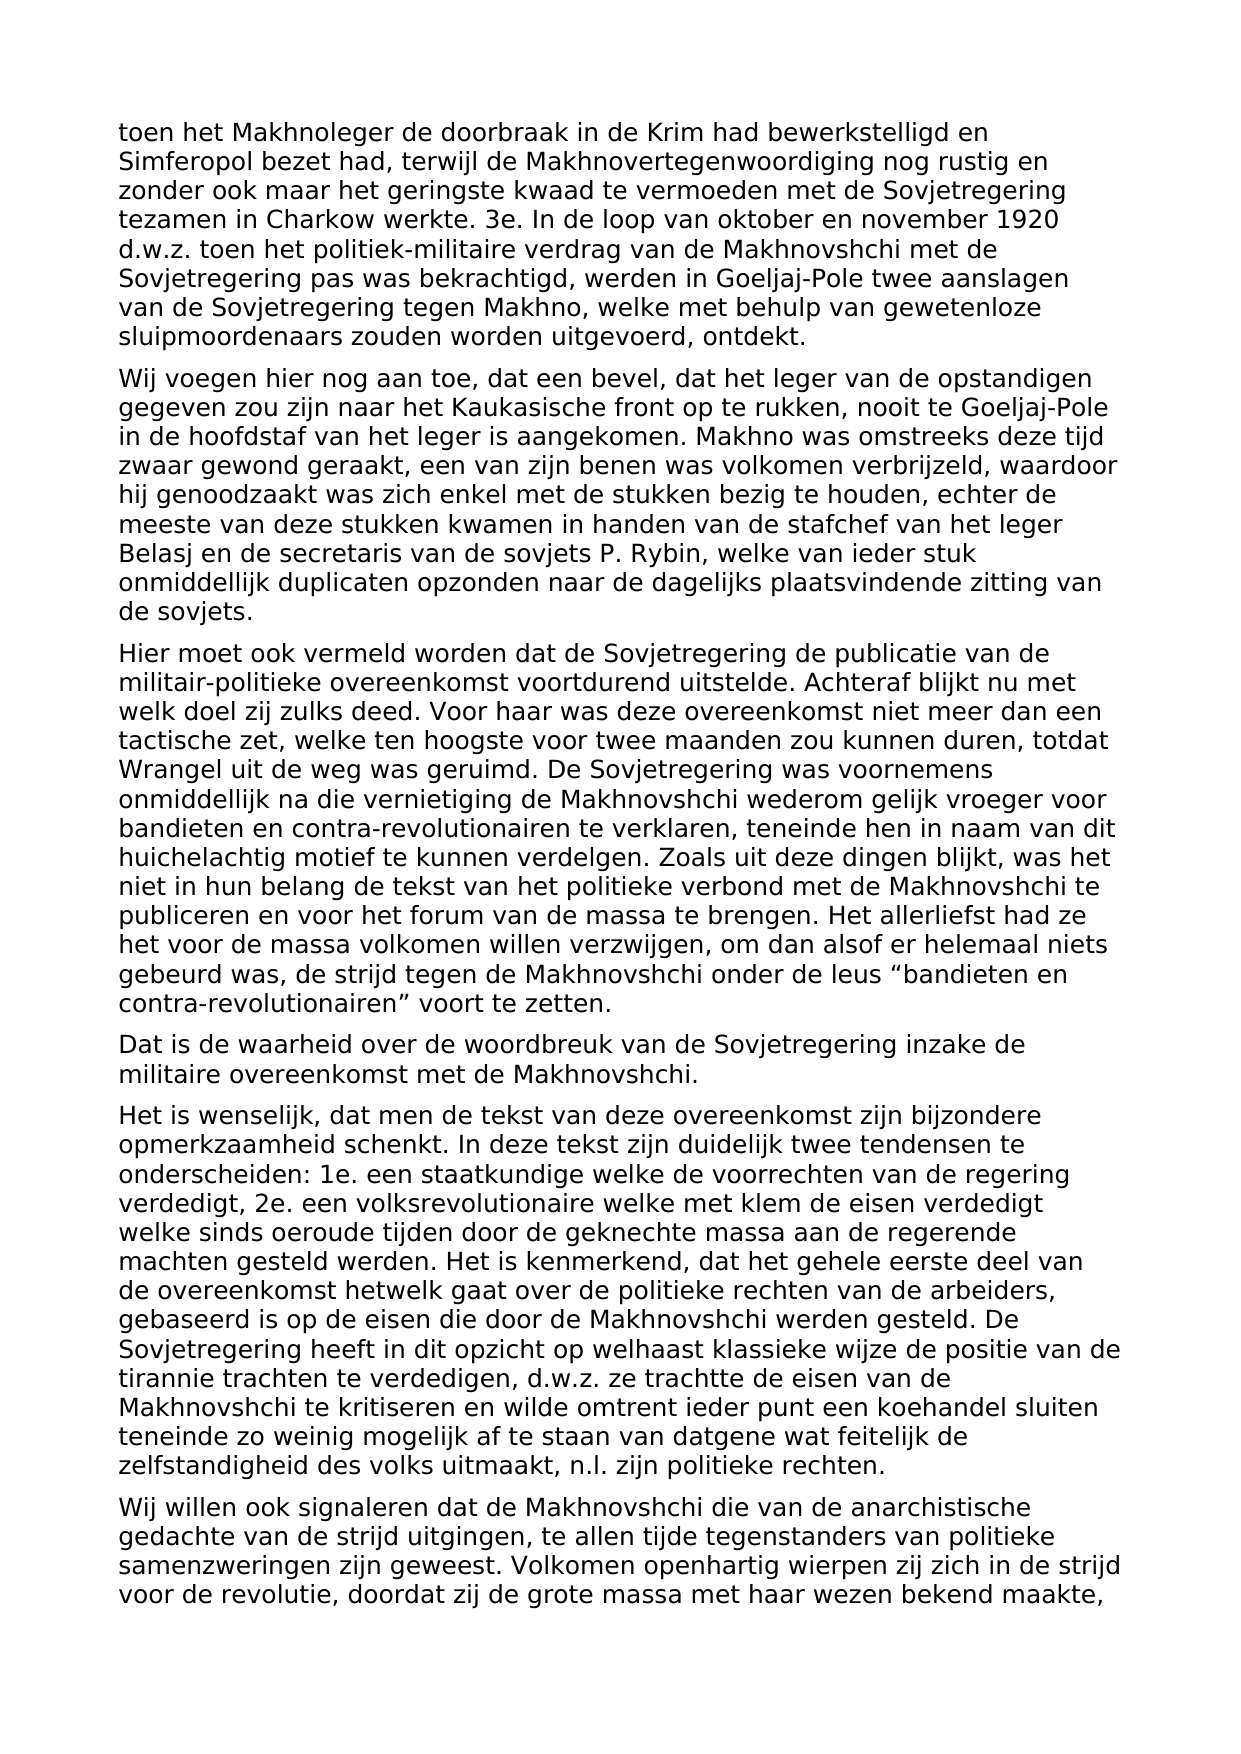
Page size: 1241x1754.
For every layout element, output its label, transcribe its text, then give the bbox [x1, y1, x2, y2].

text Wij voegen hier nog aan toe, dat een bevel, dat het leger van de opstandigen gegeven zou zijn naar het Kaukasische front op te rukken, nooit te Goeljaj-Pole in de hoofdstaf van het leger is aangekomen. Makhno was omstreeks deze tijd zwaar gewond geraakt, een van zijn benen was volkomen verbrijzeld, waardoor hij genoodzaakt was zich enkel met de stukken bezig te houden, echter de meeste van deze stukken kwamen in handen van de stafchef van het leger Belasj en de secretaris van de sovjets P. Rybin, welke van ieder stuk onmiddellijk duplicaten opzonden naar de dagelijks plaatsvindende zitting van de sovjets. [118, 364, 1122, 626]
text Wij willen ook signaleren dat de Makhnovshchi die van de anarchistische gedachte van de strijd uitgingen, te allen tijde tegenstanders van politieke samenzweringen zijn geweest. Volkomen openhartig wierpen zij zich in de strijd voor de revolutie, doordat zij de grote massa met haar wezen bekend maakte, [118, 1493, 1122, 1610]
text Het is wenselijk, dat men de tekst van deze overeenkomst zijn bijzondere opmerkzaamheid schenkt. In deze tekst zijn duidelijk twee tendensen te onderscheiden: 1e. een staatkundige welke de voorrechten van de regering verdedigt, 2e. een volksrevolutionaire welke met klem de eisen verdedigt welke sinds oeroude tijden door de geknechte massa aan de regerende machten gesteld werden. Het is kenmerkend, dat het gehele eerste deel van de overeenkomst hetwelk gaat over de politieke rechten van de arbeiders, gebaseerd is op de eisen die door de Makhnovshchi werden gesteld. De Sovjetregering heeft in dit opzicht op welhaast klassieke wijze de positie van de tirannie trachten te verdedigen, d.w.z. ze trachtte de eisen van de Makhnovshchi te kritiseren en wilde omtrent ieder punt een koehandel sluiten teneinde zo weinig mogelijk af te staan van datgene wat feitelijk de zelfstandigheid des volks uitmaakt, n.l. zijn politieke rechten. [118, 1101, 1122, 1481]
text toen het Makhnoleger de doorbraak in de Krim had bewerkstelligd en Simferopol bezet had, terwijl de Makhnovertegenwoordiging nog rustig en zonder ook maar het geringste kwaad te vermoeden met de Sovjetregering tezamen in Charkow werkte. 3e. In de loop van oktober en november 1920 d.w.z. toen het politiek-militaire verdrag van de Makhnovshchi met de Sovjetregering pas was bekrachtigd, werden in Goeljaj-Pole twee aanslagen van de Sovjetregering tegen Makhno, welke met behulp van gewetenloze sluipmoordenaars zouden worden uitgevoerd, ontdekt. [118, 118, 1122, 351]
text Hier moet ook vermeld worden dat de Sovjetregering de publicatie van de militair-politieke overeenkomst voortdurend uitstelde. Achteraf blijkt nu met welk doel zij zulks deed. Voor haar was deze overeenkomst niet meer dan een tactische zet, welke ten hoogste voor twee maanden zou kunnen duren, totdat Wrangel uit de weg was geruimd. De Sovjetregering was voornemens onmiddellijk na die vernietiging de Makhnovshchi wederom gelijk vroeger voor bandieten en contra-revolutionairen te verklaren, teneinde hen in naam van dit huichelachtig motief te kunnen verdelgen. Zoals uit deze dingen blijkt, was het niet in hun belang de tekst van het politieke verbond met de Makhnovshchi te publiceren en voor het forum van de massa te brengen. Het allerliefst had ze het voor de massa volkomen willen verzwijgen, om dan alsof er helemaal niets gebeurd was, de strijd tegen de Makhnovshchi onder de leus “bandieten en contra-revolutionairen” voort te zetten. [118, 639, 1122, 1018]
text Dat is de waarheid over de woordbreuk van de Sovjetregering inzake de militaire overeenkomst met de Makhnovshchi. [118, 1031, 1122, 1089]
